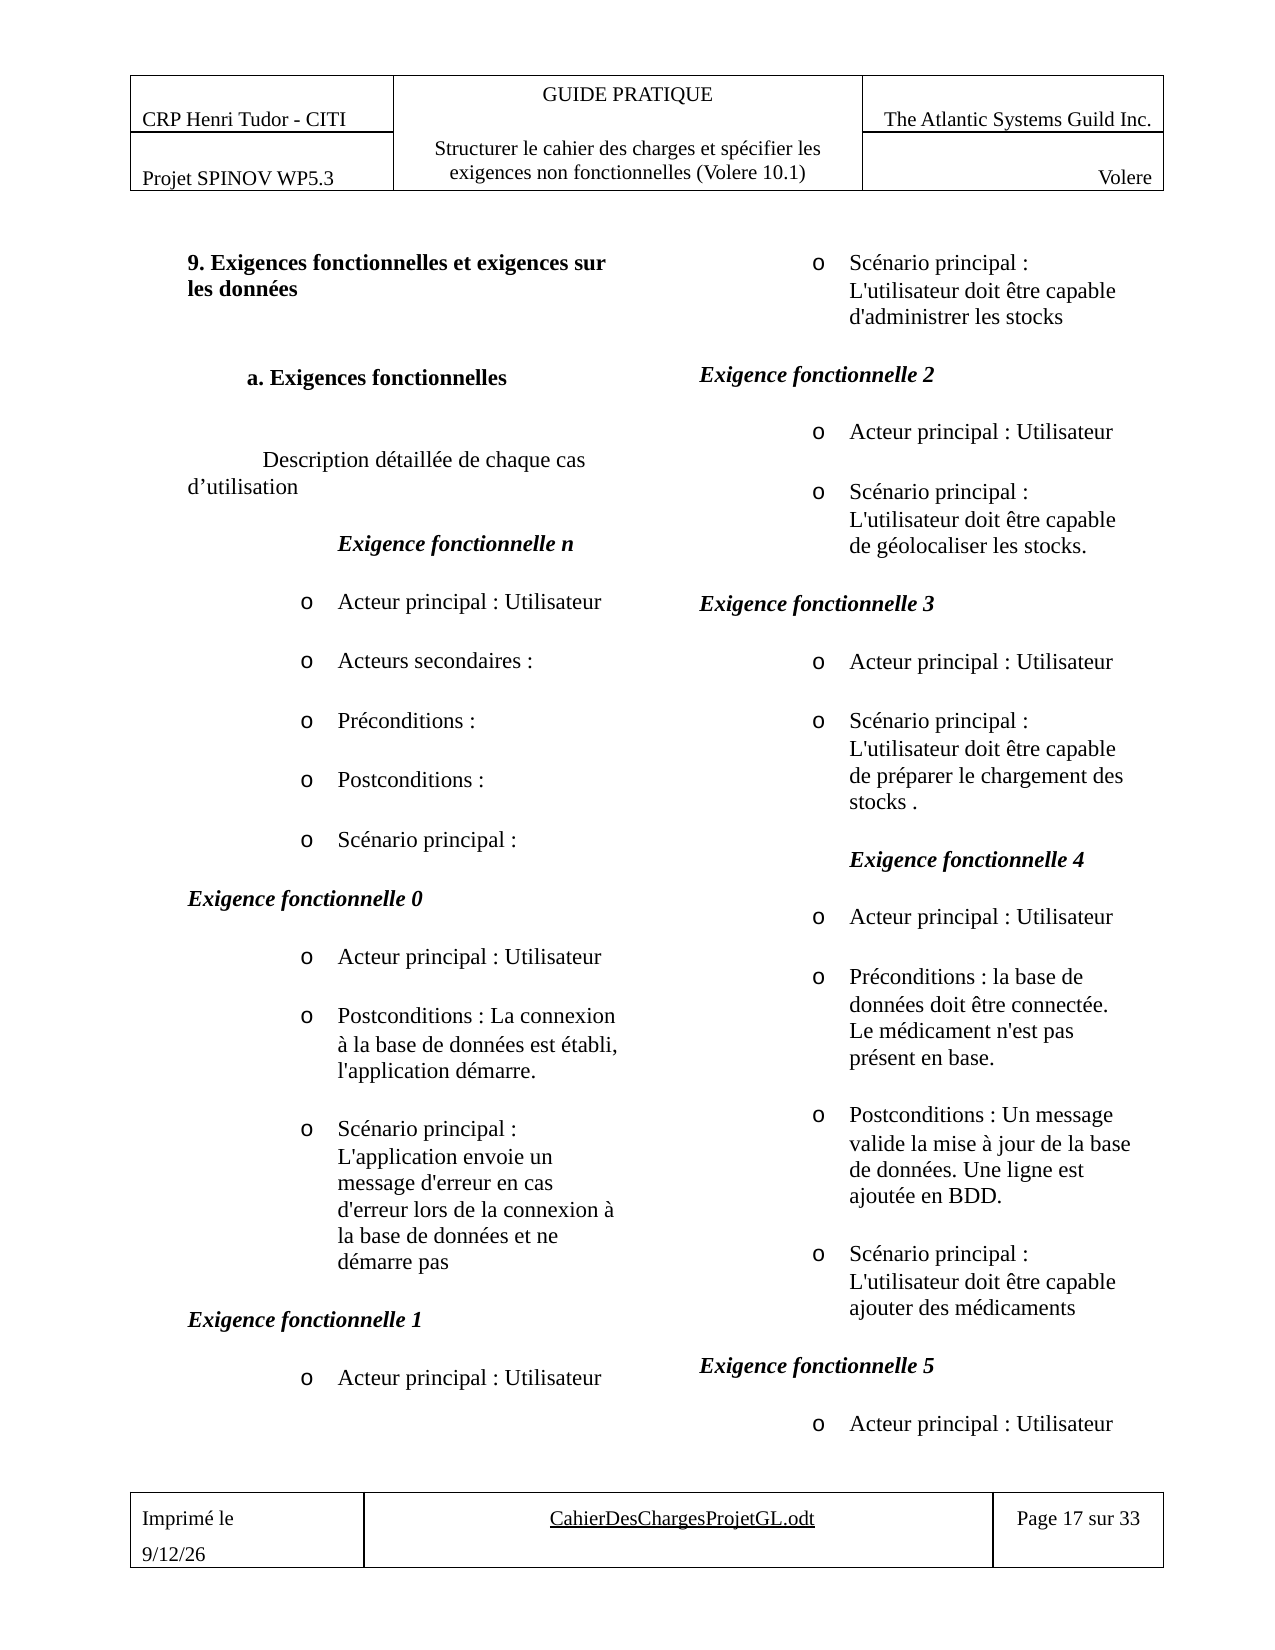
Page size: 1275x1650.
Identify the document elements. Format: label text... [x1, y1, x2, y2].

subtitle a. Exigences fonctionnelles [247, 364, 625, 390]
subtitle 9. Exigences fonctionnelles et exigences sur les données [187, 249, 625, 301]
text Description détaillée de chaque cas d’utilisation [187, 446, 625, 499]
list Postconditions : [300, 766, 625, 795]
list Acteur principal : Utilisateur [812, 418, 1137, 447]
list Scénario principal : L'utilisateur doit être capable de géolocaliser les stocks. [812, 478, 1137, 559]
text Exigence fonctionnelle 3 [699, 590, 1137, 616]
list Acteur principal : Utilisateur [812, 903, 1137, 932]
list Acteur principal : Utilisateur [300, 943, 625, 971]
list Acteur principal : Utilisateur [812, 1410, 1137, 1438]
list Préconditions : [300, 707, 625, 735]
list Scénario principal : L'utilisateur doit être capable ajouter des médicaments [812, 1240, 1137, 1321]
list Postconditions : La connexion à la base de données est établi, l'application démarre. [300, 1002, 625, 1083]
list Scénario principal : L'application envoie un message d'erreur en cas d'erreur lors de la connexion à la base de données et ne démarre pas [300, 1115, 625, 1275]
list Scénario principal : [300, 826, 625, 854]
list Préconditions : la base de données doit être connectée. Le médicament n'est pas présent en base. [812, 963, 1137, 1070]
text Exigence fonctionnelle 2 [699, 361, 1137, 387]
text Exigence fonctionnelle 1 [187, 1306, 625, 1332]
text Exigence fonctionnelle 0 [187, 885, 625, 912]
list Scénario principal : L'utilisateur doit être capable d'administrer les stocks [812, 249, 1137, 329]
list Acteur principal : Utilisateur [300, 1363, 625, 1392]
list Acteurs secondaires : [300, 647, 625, 676]
list Scénario principal : L'utilisateur doit être capable de préparer le chargement des stocks . [812, 707, 1137, 814]
list Acteur principal : Utilisateur [300, 588, 625, 616]
list Acteur principal : Utilisateur [812, 648, 1137, 676]
text Exigence fonctionnelle n [187, 530, 625, 557]
text Exigence fonctionnelle 4 [699, 846, 1137, 872]
list Postconditions : Un message valide la mise à jour de la base de données. Une ligne est ajoutée en BDD. [812, 1101, 1137, 1209]
text Exigence fonctionnelle 5 [699, 1352, 1137, 1378]
